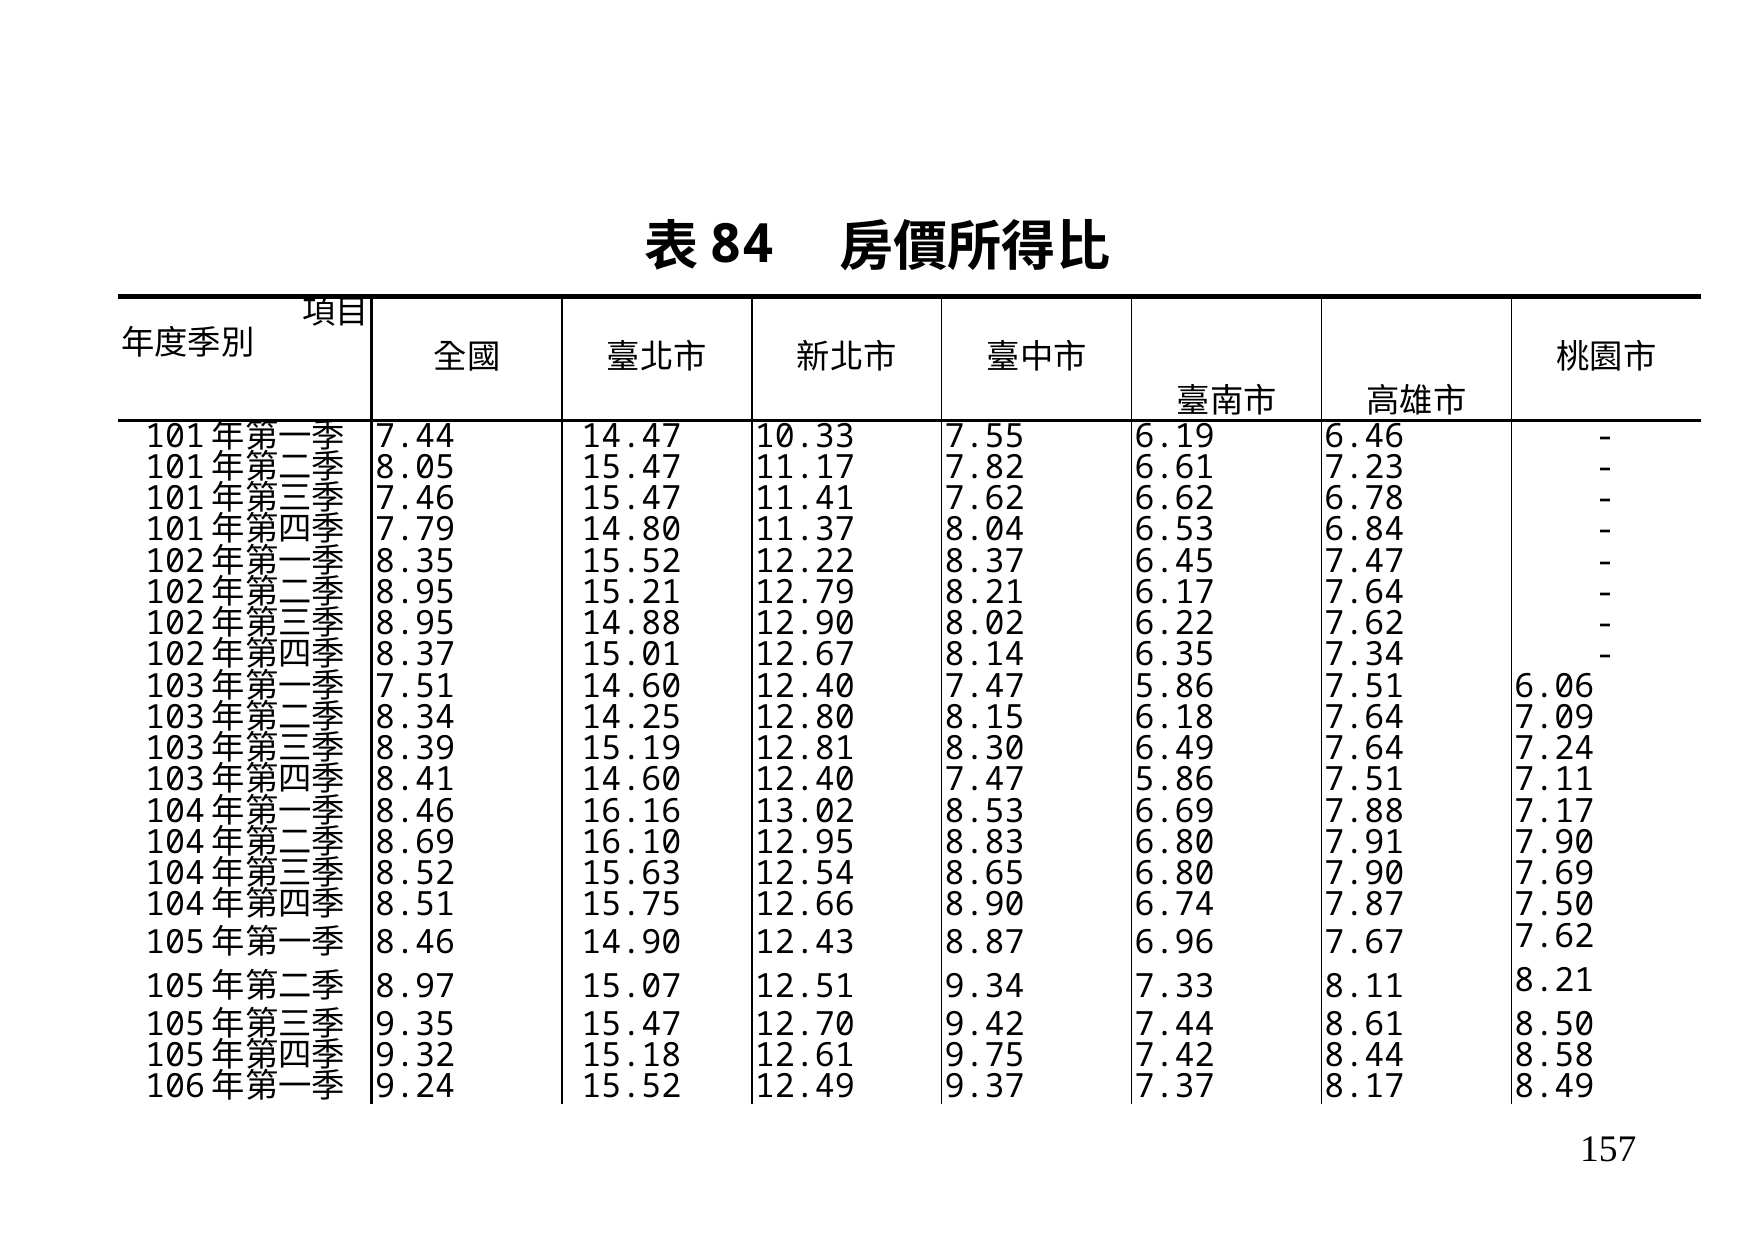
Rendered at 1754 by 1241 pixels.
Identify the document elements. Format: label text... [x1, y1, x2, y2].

table_cell 8.51 [373, 891, 561, 922]
table_cell 7.46 [373, 485, 561, 516]
table_cell 102年第一季 [118, 547, 370, 578]
table_cell 8.11 [1322, 966, 1511, 1010]
table_cell 5.86 [1132, 766, 1321, 797]
table_cell 101年第三季 [118, 485, 370, 516]
table_cell 8.14 [942, 641, 1131, 672]
table_cell - [1512, 516, 1701, 547]
table_cell 6.74 [1132, 891, 1321, 922]
table_cell 8.37 [373, 641, 561, 672]
table_cell 6.69 6.80 6.80 [1132, 797, 1321, 891]
table_cell 7.51 [1322, 672, 1511, 703]
table_cell 7.33 [1132, 966, 1321, 1010]
table_cell 8.46 8.69 8.52 [373, 797, 561, 891]
table_cell 14.47 [563, 422, 751, 453]
table_header 臺南市 [1132, 299, 1321, 419]
table_cell 9.24 [373, 1073, 561, 1104]
table_cell 14.80 [563, 516, 751, 547]
table_cell 103年第一季 [118, 672, 370, 703]
table_cell 7.82 [942, 453, 1131, 484]
table_cell 15.47 [563, 485, 751, 516]
table_cell 8.34 [373, 703, 561, 734]
table_cell 12.90 [753, 610, 941, 641]
table_cell 8.97 [373, 966, 561, 1010]
table_cell 6.61 [1132, 453, 1321, 484]
table_cell 105年第三季 [118, 1010, 370, 1042]
table_header 項目 年度季別 [118, 299, 370, 419]
table_cell 8.35 [373, 547, 561, 578]
table_cell 14.90 [563, 922, 751, 966]
table_cell 6.78 [1322, 485, 1511, 516]
table_cell 15.21 [563, 578, 751, 609]
table_cell 8.15 [942, 703, 1131, 734]
table_cell - [1512, 422, 1701, 453]
table_cell 6.46 [1322, 422, 1511, 453]
table_cell 7.79 [373, 516, 561, 547]
table_cell 6.18 [1132, 703, 1321, 734]
table_cell 14.88 [563, 610, 751, 641]
table_cell 7.51 [373, 672, 561, 703]
table_cell 6.53 [1132, 516, 1321, 547]
table_cell 8.95 [373, 578, 561, 609]
table_cell 14.25 [563, 703, 751, 734]
table_cell 7.24 [1512, 735, 1701, 766]
table_cell 7.44 [1132, 1010, 1321, 1042]
table_cell 7.67 [1322, 922, 1511, 966]
table_cell 12.49 [753, 1073, 941, 1104]
table_cell 101年第二季 [118, 453, 370, 484]
table_cell 8.46 [373, 922, 561, 966]
table_cell 7.34 [1322, 641, 1511, 672]
table_cell 15.19 [563, 735, 751, 766]
table_cell 11.17 [753, 453, 941, 484]
table_cell 8.17 [1322, 1073, 1511, 1104]
table_cell 15.52 [563, 1073, 751, 1104]
table_cell 8.53 8.83 8.65 [942, 797, 1131, 891]
table_cell 12.81 [753, 735, 941, 766]
table_header 全國 [373, 299, 561, 419]
table_cell 6.22 [1132, 610, 1321, 641]
table_cell 7.62 [1512, 922, 1701, 966]
table_cell 9.42 [942, 1010, 1131, 1042]
table_cell 9.32 [373, 1042, 561, 1073]
table_cell 7.44 [373, 422, 561, 453]
table_header 桃園市 [1512, 299, 1701, 419]
table_cell 9.37 [942, 1073, 1131, 1104]
table_cell 102年第四季 [118, 641, 370, 672]
table_cell 7.47 [942, 766, 1131, 797]
table_cell 105年第二季 [118, 966, 370, 1010]
table_cell 9.35 [373, 1010, 561, 1042]
table_cell 8.02 [942, 610, 1131, 641]
table_cell 12.40 [753, 766, 941, 797]
table_cell 15.18 [563, 1042, 751, 1073]
subtitle 表84 房價所得比 [118, 169, 1636, 294]
table_cell - [1512, 610, 1701, 641]
table_header 新北市 [753, 299, 941, 419]
table_cell 15.52 [563, 547, 751, 578]
table_cell 7.23 [1322, 453, 1511, 484]
table_cell 15.47 [563, 1010, 751, 1042]
table_cell 12.22 [753, 547, 941, 578]
table_cell 8.41 [373, 766, 561, 797]
table_cell 101年第四季 [118, 516, 370, 547]
table_cell 16.16 16.10 15.63 [563, 797, 751, 891]
table_cell 7.64 [1322, 703, 1511, 734]
table_cell 12.40 [753, 672, 941, 703]
table_cell 8.49 [1512, 1073, 1701, 1104]
table_cell 102年第二季 [118, 578, 370, 609]
table_cell 6.62 [1132, 485, 1321, 516]
table_cell 6.96 [1132, 922, 1321, 966]
table_cell 8.21 [1512, 966, 1701, 1010]
table_cell 102年第三季 [118, 610, 370, 641]
table_cell 8.50 [1512, 1010, 1701, 1042]
table_cell 8.37 [942, 547, 1131, 578]
table_cell 6.45 [1132, 547, 1321, 578]
table_cell 7.09 [1512, 703, 1701, 734]
table_header 臺北市 [563, 299, 751, 419]
table_cell 6.06 [1512, 672, 1701, 703]
table_cell 7.42 [1132, 1042, 1321, 1073]
table_cell 8.21 [942, 578, 1131, 609]
table_cell 105年第一季 [118, 922, 370, 966]
table_cell 7.64 [1322, 578, 1511, 609]
table_cell 7.55 [942, 422, 1131, 453]
table_cell 11.41 [753, 485, 941, 516]
table_cell 8.05 [373, 453, 561, 484]
table_cell 7.62 [942, 485, 1131, 516]
table_cell 8.04 [942, 516, 1131, 547]
table_cell 7.51 [1322, 766, 1511, 797]
table_cell 14.60 [563, 766, 751, 797]
table_header 高雄市 [1322, 299, 1511, 419]
table_cell 6.84 [1322, 516, 1511, 547]
table_cell 104年第四季 [118, 891, 370, 922]
table_cell 7.64 [1322, 735, 1511, 766]
table_cell 9.75 [942, 1042, 1131, 1073]
table_cell 8.58 [1512, 1042, 1701, 1073]
table_cell 105年第四季 [118, 1042, 370, 1073]
table_cell 12.43 [753, 922, 941, 966]
table_cell 6.35 [1132, 641, 1321, 672]
table_cell 12.80 [753, 703, 941, 734]
table_cell 5.86 [1132, 672, 1321, 703]
table_cell 6.17 [1132, 578, 1321, 609]
table_cell 9.34 [942, 966, 1131, 1010]
table_cell - [1512, 453, 1701, 484]
table_cell 11.37 [753, 516, 941, 547]
table_cell 6.49 [1132, 735, 1321, 766]
table_cell 15.07 [563, 966, 751, 1010]
table_cell 7.47 [1322, 547, 1511, 578]
table_cell 8.30 [942, 735, 1131, 766]
table_cell 12.66 [753, 891, 941, 922]
table_cell 8.95 [373, 610, 561, 641]
table_cell 106年第一季 [118, 1073, 370, 1104]
table_cell 103年第四季 [118, 766, 370, 797]
table_cell 7.17 7.90 7.69 [1512, 797, 1701, 891]
table_cell 12.70 [753, 1010, 941, 1042]
table_cell - [1512, 641, 1701, 672]
table_cell 104年第一季 104年第二季 104年第三季 [118, 797, 370, 891]
table_cell 7.11 [1512, 766, 1701, 797]
table_cell 7.62 [1322, 610, 1511, 641]
table_cell 7.50 [1512, 891, 1701, 922]
table_cell - [1512, 547, 1701, 578]
table_cell 6.19 [1132, 422, 1321, 453]
table_cell 7.88 7.91 7.90 [1322, 797, 1511, 891]
table_cell 103年第三季 [118, 735, 370, 766]
table_cell 12.79 [753, 578, 941, 609]
table_cell 7.87 [1322, 891, 1511, 922]
table_cell 7.47 [942, 672, 1131, 703]
table_cell - [1512, 485, 1701, 516]
table_cell 12.51 [753, 966, 941, 1010]
table_cell 13.02 12.95 12.54 [753, 797, 941, 891]
table_cell 8.87 [942, 922, 1131, 966]
table_cell 8.90 [942, 891, 1131, 922]
table_cell 15.47 [563, 453, 751, 484]
table_cell - [1512, 578, 1701, 609]
table_cell 8.39 [373, 735, 561, 766]
table_cell 15.01 [563, 641, 751, 672]
table_cell 14.60 [563, 672, 751, 703]
table_cell 8.44 [1322, 1042, 1511, 1073]
table_cell 12.61 [753, 1042, 941, 1073]
table_cell 10.33 [753, 422, 941, 453]
table_cell 101年第一季 [118, 422, 370, 453]
table_header 臺中市 [942, 299, 1131, 419]
table_cell 12.67 [753, 641, 941, 672]
table_cell 103年第二季 [118, 703, 370, 734]
table_cell 15.75 [563, 891, 751, 922]
table_cell 7.37 [1132, 1073, 1321, 1104]
table_cell 8.61 [1322, 1010, 1511, 1042]
